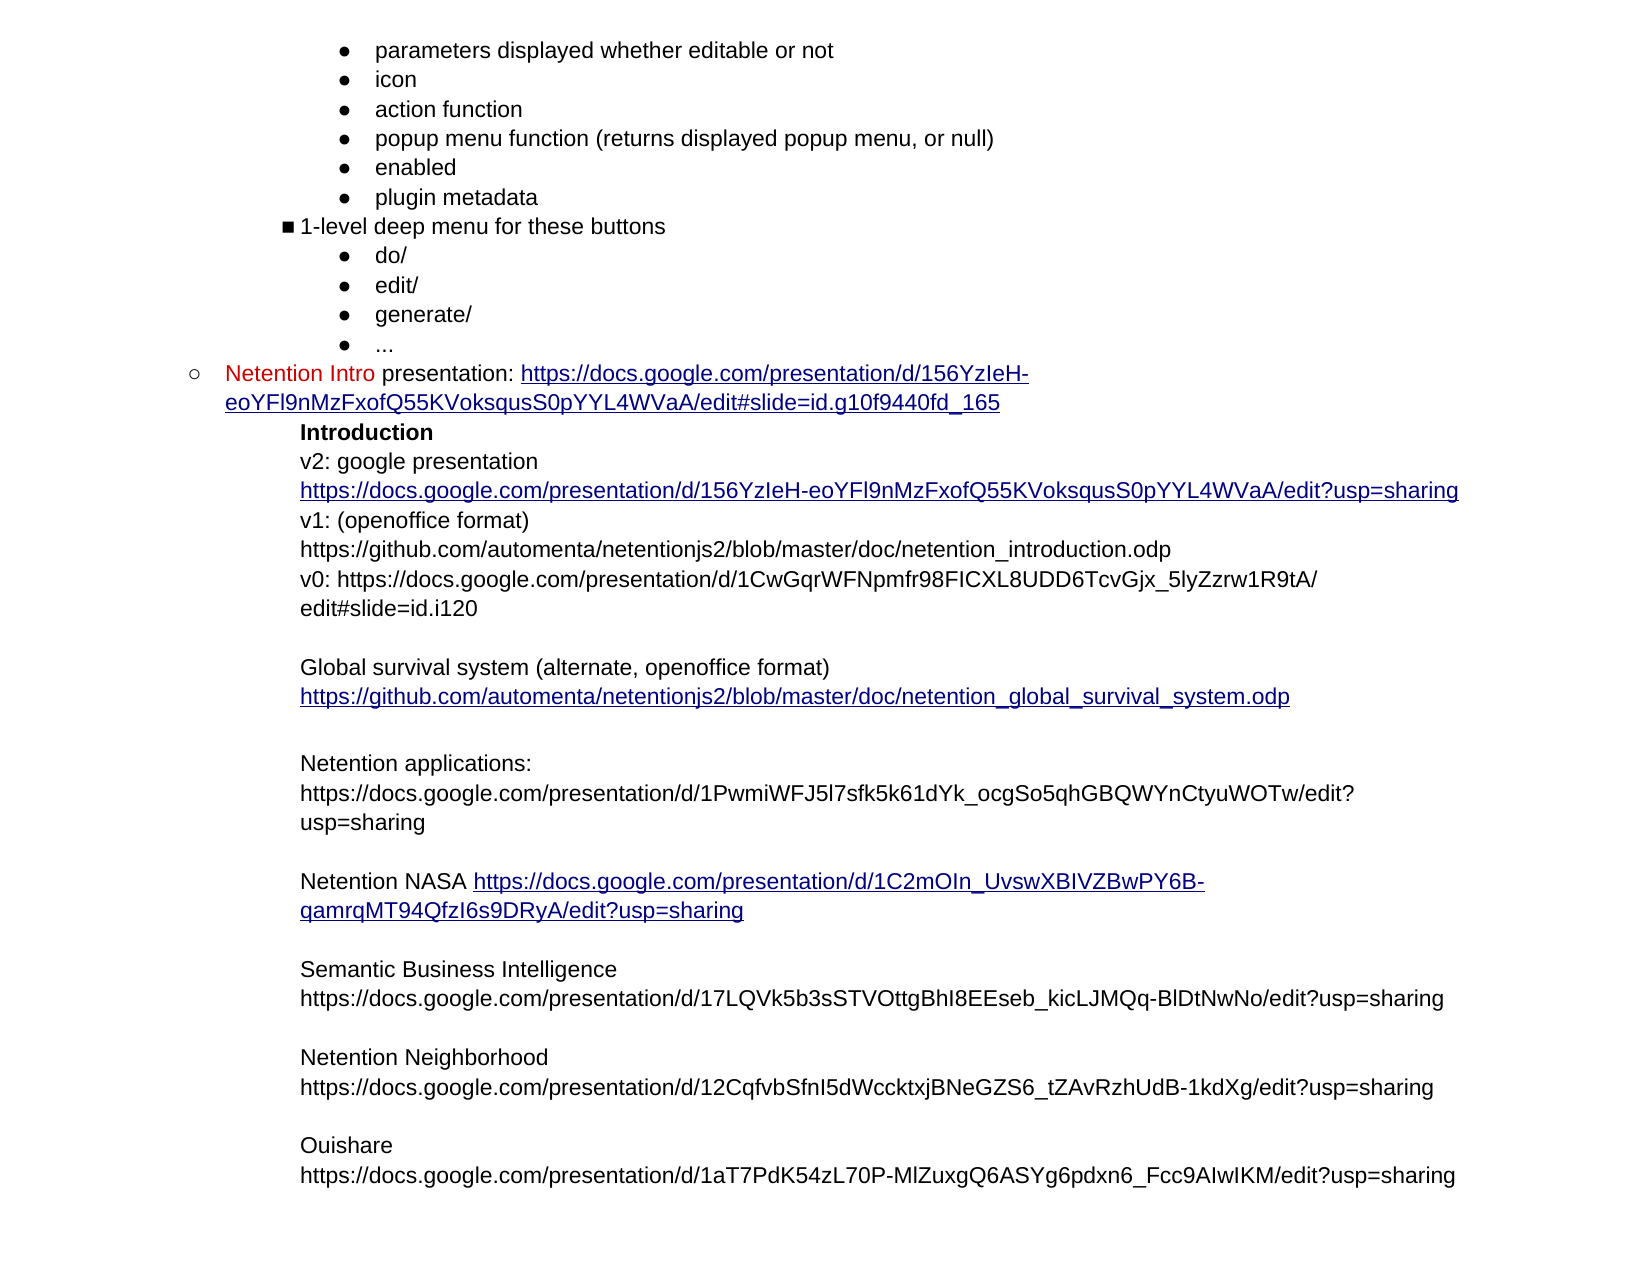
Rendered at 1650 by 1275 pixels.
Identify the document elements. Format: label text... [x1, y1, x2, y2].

list Netention Intro presentation: https://docs.google.com/presentation/d/156YzIeH-eoYFl9nMzFxofQ55KVoksqusS0pYYL4WVaA/edit#slide=id.g10f9440fd_165 [187, 361, 1462, 416]
list plugin metadata [337, 184, 1462, 210]
list enabled [337, 155, 1462, 181]
list parameters displayed whether editable or not [337, 37, 1462, 63]
list generate/ [337, 302, 1462, 327]
list ... [337, 331, 1462, 357]
text Netention Neighborhood [300, 1045, 1462, 1071]
text v2: google presentation [300, 449, 1462, 474]
list icon [337, 67, 1462, 92]
text https://docs.google.com/presentation/d/1aT7PdK54zL70P-MlZuxgQ6ASYg6pdxn6_Fcc9AIwIKM/edit?usp=sharing [300, 1162, 1462, 1188]
text Ouishare [300, 1133, 1462, 1159]
text https://docs.google.com/presentation/d/12CqfvbSfnI5dWccktxjBNeGZS6_tZAvRzhUdB-1kdXg/edit?usp=sharing [300, 1074, 1462, 1100]
text https://docs.google.com/presentation/d/17LQVk5b3sSTVOttgBhI8EEseb_kicLJMQq-BlDtNwNo/edit?usp=sharing [300, 986, 1462, 1012]
text Netention applications: https://docs.google.com/presentation/d/1PwmiWFJ5l7sfk5k61dYk_ocgSo5qhGBQWYnCtyuWOTw/edit?usp=sharing [300, 751, 1462, 836]
text Introduction [300, 419, 1462, 445]
text Global survival system (alternate, openoffice format) [300, 654, 1462, 680]
text v0: https://docs.google.com/presentation/d/1CwGqrWFNpmfr98FICXL8UDD6TcvGjx_5lyZzrw1R9tA/edit#slide=id.i120 [300, 566, 1462, 621]
list 1-level deep menu for these buttons [281, 214, 1462, 239]
text https://github.com/automenta/netentionjs2/blob/master/doc/netention_introduction.odp [300, 537, 1462, 562]
text v1: (openoffice format) [300, 507, 1462, 533]
list action function [337, 96, 1462, 122]
text Semantic Business Intelligence [300, 957, 1462, 982]
text https://docs.google.com/presentation/d/156YzIeH-eoYFl9nMzFxofQ55KVoksqusS0pYYL4WVaA/edit?usp=sharing [300, 478, 1462, 504]
text Netention NASA https://docs.google.com/presentation/d/1C2mOIn_UvswXBIVZBwPY6B-qamrqMT94QfzI6s9DRyA/edit?usp=sharing [300, 869, 1462, 924]
text https://github.com/automenta/netentionjs2/blob/master/doc/netention_global_survival_system.odp [300, 684, 1462, 709]
list edit/ [337, 272, 1462, 298]
list popup menu function (returns displayed popup menu, or null) [337, 126, 1462, 151]
list do/ [337, 243, 1462, 269]
